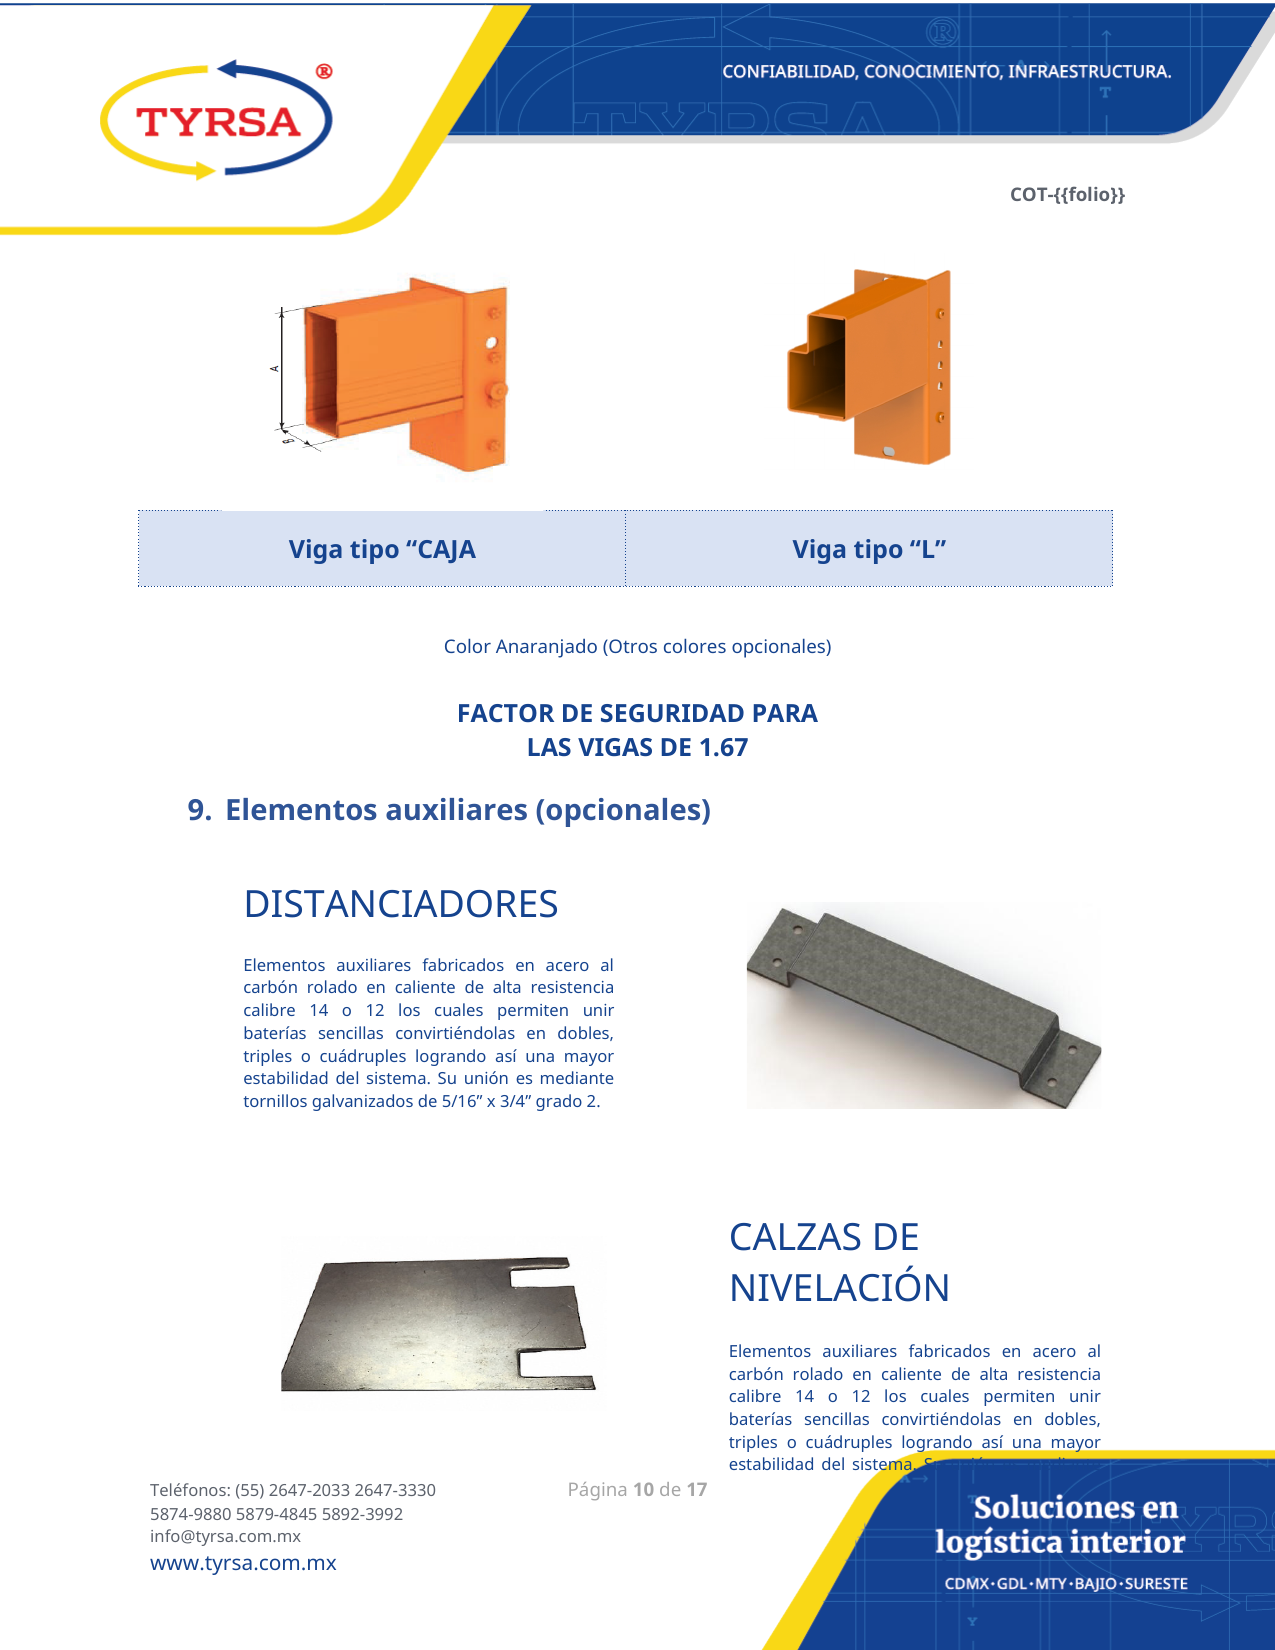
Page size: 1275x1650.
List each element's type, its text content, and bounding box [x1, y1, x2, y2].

text Color Anaranjado (Otros colores opcionales) [150, 634, 1125, 689]
table_header [626, 253, 1113, 510]
table_cell CALZAS DE NIVELACIÓN [626, 1185, 1113, 1313]
table_cell Viga tipo “CAJA [139, 510, 626, 586]
table_header DISTANCIADORES Elementos auxiliares fabricados en acero al carbón rolado en caliente de alta resistencia calibre 14 o 12 los cuales permiten unir baterías sencillas convirtiéndolas en dobles, triples o cuádruples logrando así una mayor estabilidad del sistema. Su unión es mediante tornillos galvanizados de 5/16” x 3/4” grado 2. [139, 877, 626, 1185]
table_header [544, 253, 626, 510]
subtitle Elementos auxiliares (opcionales) [187, 789, 1125, 829]
table_header [626, 877, 1113, 1185]
text FACTOR DE SEGURIDAD PARA [150, 696, 1125, 730]
table_cell [139, 1185, 626, 1477]
table_cell Viga tipo “L” [626, 510, 1113, 586]
table_header [139, 253, 221, 510]
table_cell Elementos auxiliares fabricados en acero al carbón rolado en caliente de alta resistencia calibre 14 o 12 los cuales permiten unir baterías sencillas convirtiéndolas en dobles, triples o cuádruples logrando así una mayor estabilidad del sistema. Su unión es mediante [626, 1314, 1113, 1477]
picture [0, 3, 1275, 1650]
text LAS VIGAS DE 1.67 [150, 730, 1125, 764]
